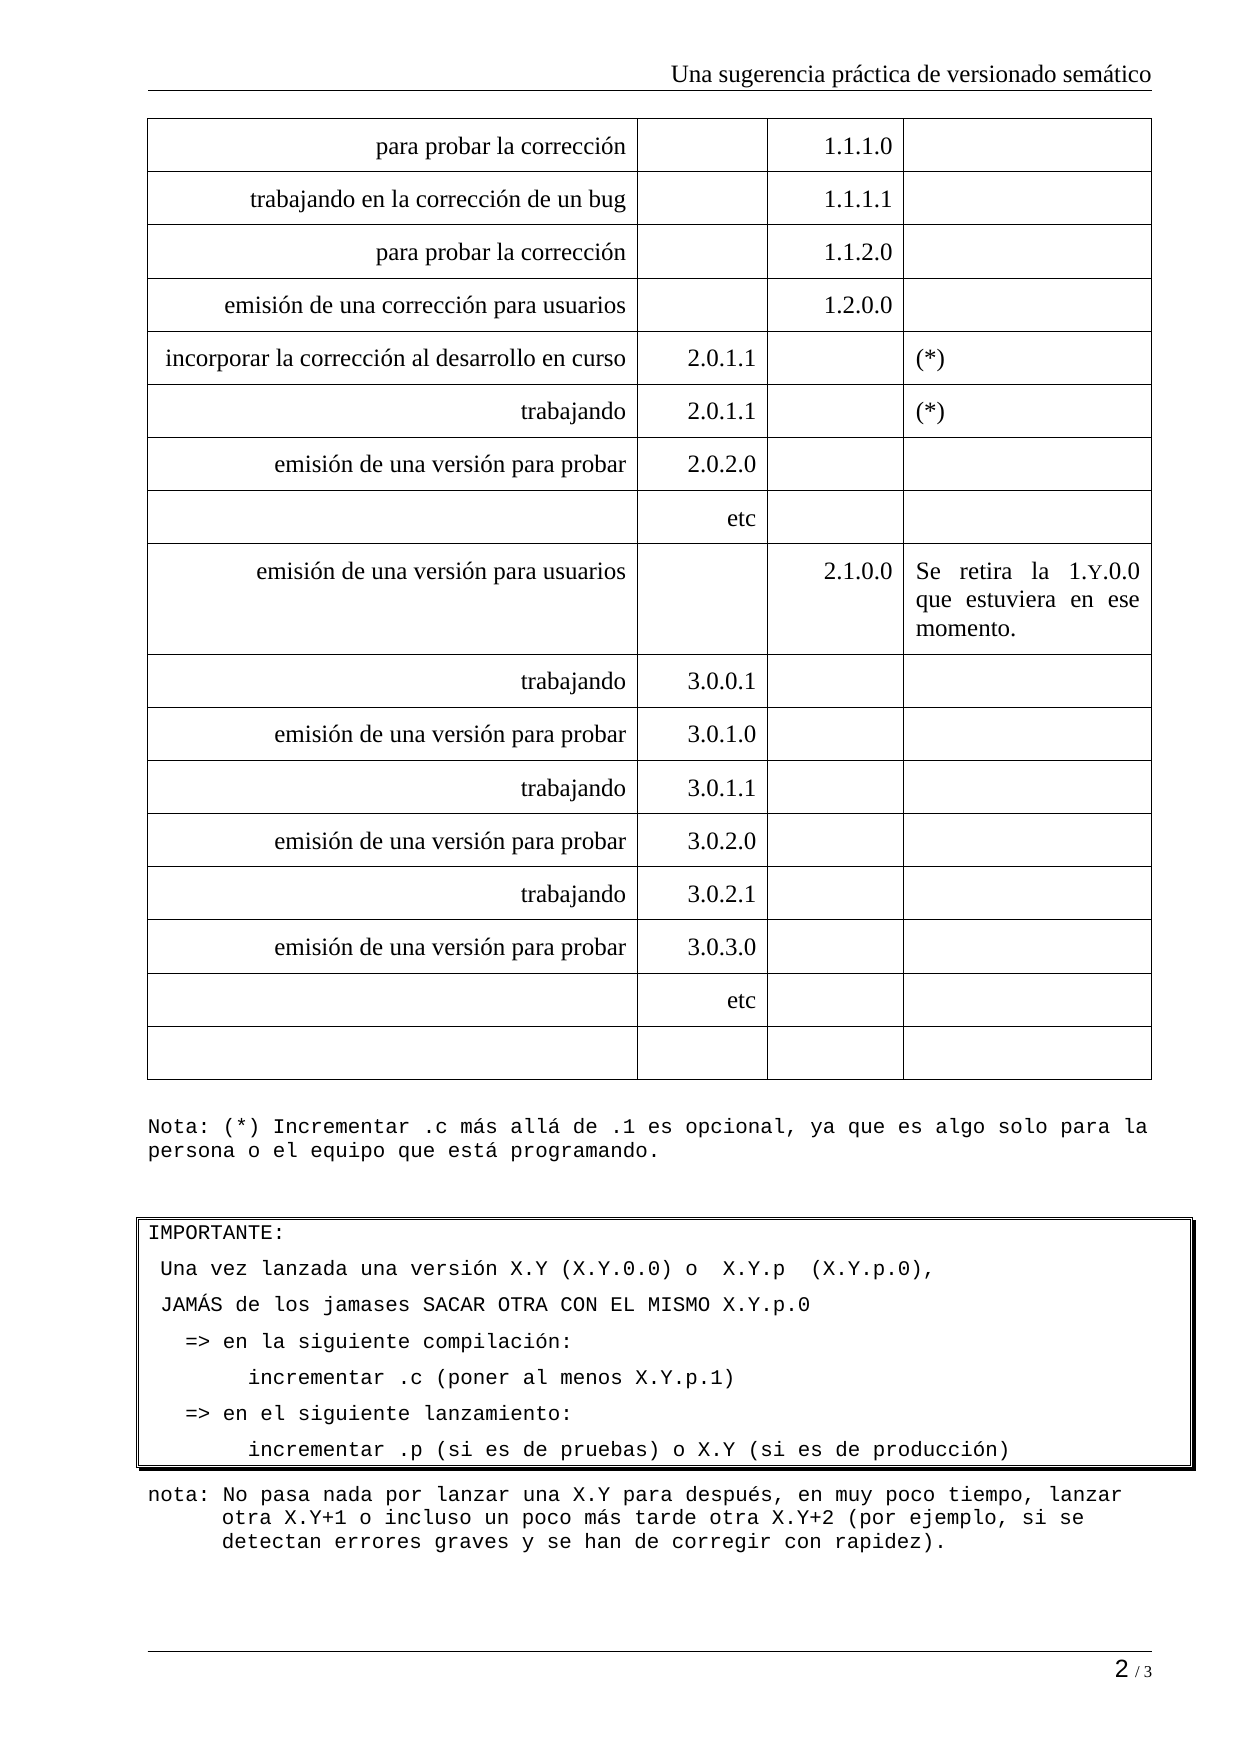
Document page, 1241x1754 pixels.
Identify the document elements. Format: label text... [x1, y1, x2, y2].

table_cell [904, 814, 1151, 866]
table_cell 3.0.1.0 [638, 708, 767, 760]
table_cell para probar la corrección [148, 119, 637, 171]
table_cell trabajando [148, 655, 637, 707]
table_cell [148, 974, 637, 1026]
text IMPORTANTE: [139, 1220, 1190, 1246]
table_cell 1.1.1.0 [768, 119, 903, 171]
table_cell [904, 491, 1151, 543]
table_cell emisión de una versión para probar [148, 920, 637, 972]
table_cell Se retira la 1.Y.0.0 que estuviera en ese momento. [904, 544, 1151, 654]
table_cell [904, 279, 1151, 331]
table_cell [904, 225, 1151, 277]
table_cell [148, 491, 637, 543]
table_cell 2.1.0.0 [768, 544, 903, 654]
table_cell 1.1.1.1 [768, 172, 903, 224]
table_cell [904, 119, 1151, 171]
table_cell [638, 1027, 767, 1079]
table_cell [768, 974, 903, 1026]
table_cell [904, 655, 1151, 707]
text => en el siguiente lanzamiento: [139, 1398, 1190, 1427]
table_cell emisión de una versión para probar [148, 708, 637, 760]
table_cell [638, 119, 767, 171]
table_cell [768, 1027, 903, 1079]
table_cell [768, 491, 903, 543]
table_cell [638, 279, 767, 331]
table_cell 1.1.2.0 [768, 225, 903, 277]
table_cell [904, 172, 1151, 224]
table_cell [904, 867, 1151, 919]
table_cell [148, 1027, 637, 1079]
table_cell 2.0.1.1 [638, 385, 767, 437]
table_cell [904, 974, 1151, 1026]
text incrementar .p (si es de pruebas) o X.Y (si es de producción) [139, 1434, 1190, 1465]
table_cell para probar la corrección [148, 225, 637, 277]
table_cell [768, 708, 903, 760]
table_cell (*) [904, 332, 1151, 384]
table_cell 3.0.0.1 [638, 655, 767, 707]
table_cell trabajando en la corrección de un bug [148, 172, 637, 224]
table_cell trabajando [148, 385, 637, 437]
text Una vez lanzada una versión X.Y (X.Y.0.0) o X.Y.p (X.Y.p.0), [139, 1253, 1190, 1282]
table_cell 1.2.0.0 [768, 279, 903, 331]
table_cell trabajando [148, 867, 637, 919]
table_cell [638, 225, 767, 277]
table_cell emisión de una versión para probar [148, 814, 637, 866]
table_cell 3.0.2.1 [638, 867, 767, 919]
table_cell etc [638, 974, 767, 1026]
table_cell 3.0.2.0 [638, 814, 767, 866]
text JAMÁS de los jamases SACAR OTRA CON EL MISMO X.Y.p.0 [139, 1289, 1190, 1318]
table_cell trabajando [148, 761, 637, 813]
table_cell (*) [904, 385, 1151, 437]
table_cell 2.0.1.1 [638, 332, 767, 384]
table_cell 2.0.2.0 [638, 438, 767, 490]
table_cell incorporar la corrección al desarrollo en curso [148, 332, 637, 384]
text Nota: (*) Incrementar .c más allá de .1 es opcional, ya que es algo solo para la persona o el equipo que está programando. [148, 1116, 1152, 1163]
table_cell etc [638, 491, 767, 543]
table_cell [768, 761, 903, 813]
table_cell [768, 867, 903, 919]
table_cell [768, 920, 903, 972]
table_cell emisión de una versión para usuarios [148, 544, 637, 654]
table_cell [638, 544, 767, 654]
table_cell [768, 332, 903, 384]
table_cell 3.0.1.1 [638, 761, 767, 813]
table_cell [904, 920, 1151, 972]
table_cell [768, 438, 903, 490]
table_cell [904, 438, 1151, 490]
table_cell [768, 385, 903, 437]
table_cell emisión de una versión para probar [148, 438, 637, 490]
table_cell [904, 1027, 1151, 1079]
table_cell [904, 761, 1151, 813]
text => en la siguiente compilación: [139, 1325, 1190, 1354]
table_cell [768, 814, 903, 866]
text incrementar .c (poner al menos X.Y.p.1) [139, 1362, 1190, 1390]
table_cell emisión de una corrección para usuarios [148, 279, 637, 331]
table_cell 3.0.3.0 [638, 920, 767, 972]
table_cell [638, 172, 767, 224]
text nota: No pasa nada por lanzar una X.Y para después, en muy poco tiempo, lanzar otra X.Y+1 o incluso un poco más tarde otra X.Y+2 (por ejemplo, si se detectan errores graves y se han de corregir con rapidez). [148, 1483, 1152, 1554]
table_cell [904, 708, 1151, 760]
table_cell [768, 655, 903, 707]
